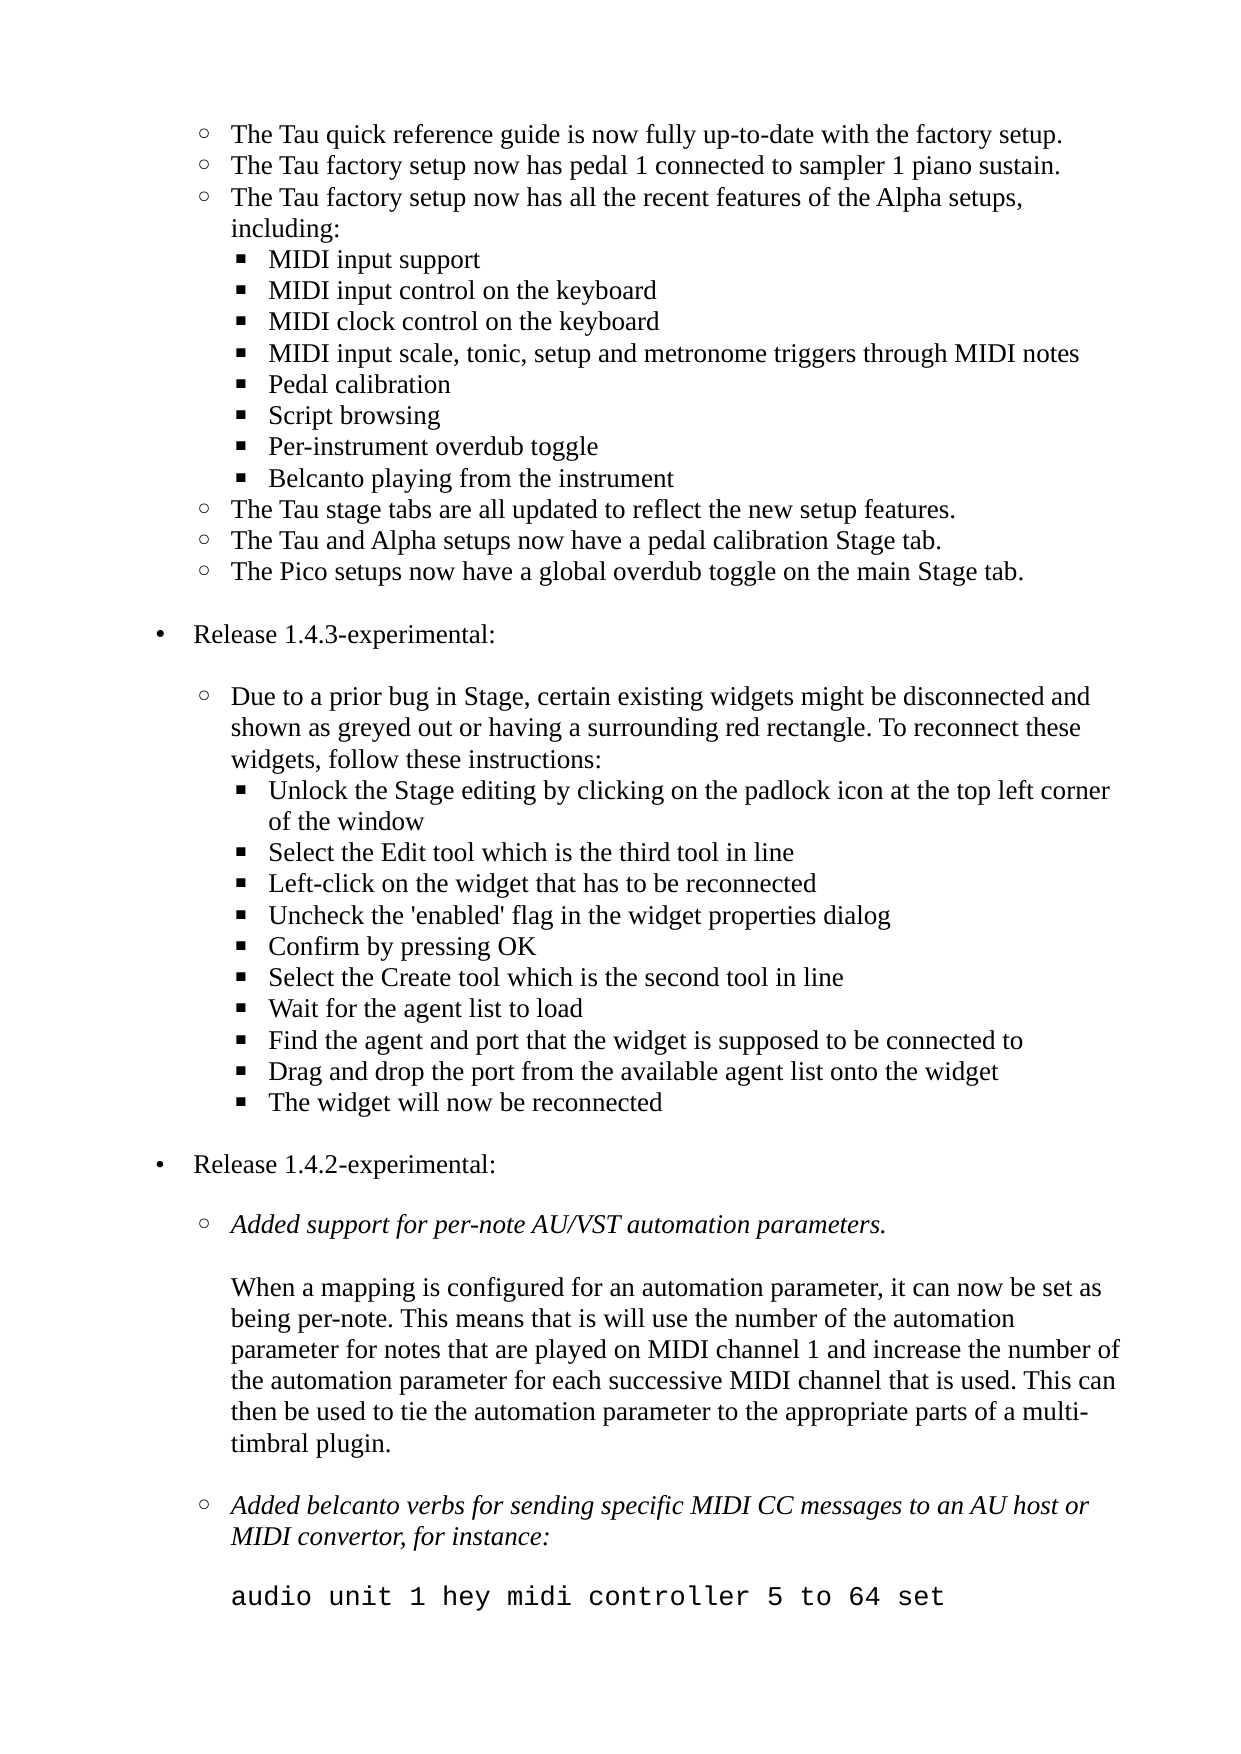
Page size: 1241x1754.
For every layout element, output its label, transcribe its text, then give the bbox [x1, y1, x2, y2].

list The Tau factory setup now has all the recent features of the Alpha setups, including: [193, 181, 1122, 243]
list Wait for the agent list to load [231, 992, 1122, 1024]
list Select the Edit tool which is the third tool in line [231, 836, 1122, 867]
list Select the Create tool which is the second tool in line [231, 961, 1122, 992]
list Drag and drop the port from the available agent list onto the widget [231, 1055, 1122, 1086]
list MIDI input control on the keyboard [231, 274, 1122, 306]
list Per-instrument overdub toggle [231, 431, 1122, 462]
list Belcanto playing from the instrument [231, 462, 1122, 493]
list Left-click on the widget that has to be reconnected [231, 867, 1122, 899]
list Added belcanto verbs for sending specific MIDI CC messages to an AU host or MIDI convertor, for instance: audio unit 1 hey midi controller 5 to 64 set [193, 1489, 1122, 1613]
list Release 1.4.3-experimental: [156, 618, 1122, 680]
list The widget will now be reconnected [231, 1086, 1122, 1117]
list Release 1.4.2-experimental: [156, 1149, 1122, 1208]
list MIDI clock control on the keyboard [231, 306, 1122, 337]
list The Tau quick reference guide is now fully up-to-date with the factory setup. [193, 118, 1122, 149]
list The Tau factory setup now has pedal 1 connected to sampler 1 piano sustain. [193, 149, 1122, 181]
list Confirm by pressing OK [231, 930, 1122, 961]
list Added support for per-note AU/VST automation parameters. When a mapping is configured for an automation parameter, it can now be set as being per-note. This means that is will use the number of the automation parameter for notes that are played on MIDI channel 1 and increase the number of the automation parameter for each successive MIDI channel that is used. This can then be used to tie the automation parameter to the appropriate parts of a multi-timbral plugin. [193, 1208, 1122, 1489]
list The Pico setups now have a global overdub toggle on the main Stage tab. [193, 556, 1122, 587]
list Unlock the Stage editing by clicking on the padlock icon at the top left corner of the window [231, 774, 1122, 836]
list Uncheck the 'enabled' flag in the widget properties dialog [231, 899, 1122, 930]
list Due to a prior bug in Stage, certain existing widgets might be disconnected and shown as greyed out or having a surrounding red rectangle. To reconnect these widgets, follow these instructions: [193, 680, 1122, 774]
list Pedal calibration [231, 368, 1122, 399]
list MIDI input support [231, 243, 1122, 274]
list MIDI input scale, tonic, setup and metronome triggers through MIDI notes [231, 337, 1122, 368]
list The Tau stage tabs are all updated to reflect the new setup features. [193, 493, 1122, 524]
list Script browsing [231, 399, 1122, 431]
list The Tau and Alpha setups now have a pedal calibration Stage tab. [193, 524, 1122, 556]
list Find the agent and port that the widget is supposed to be connected to [231, 1024, 1122, 1055]
